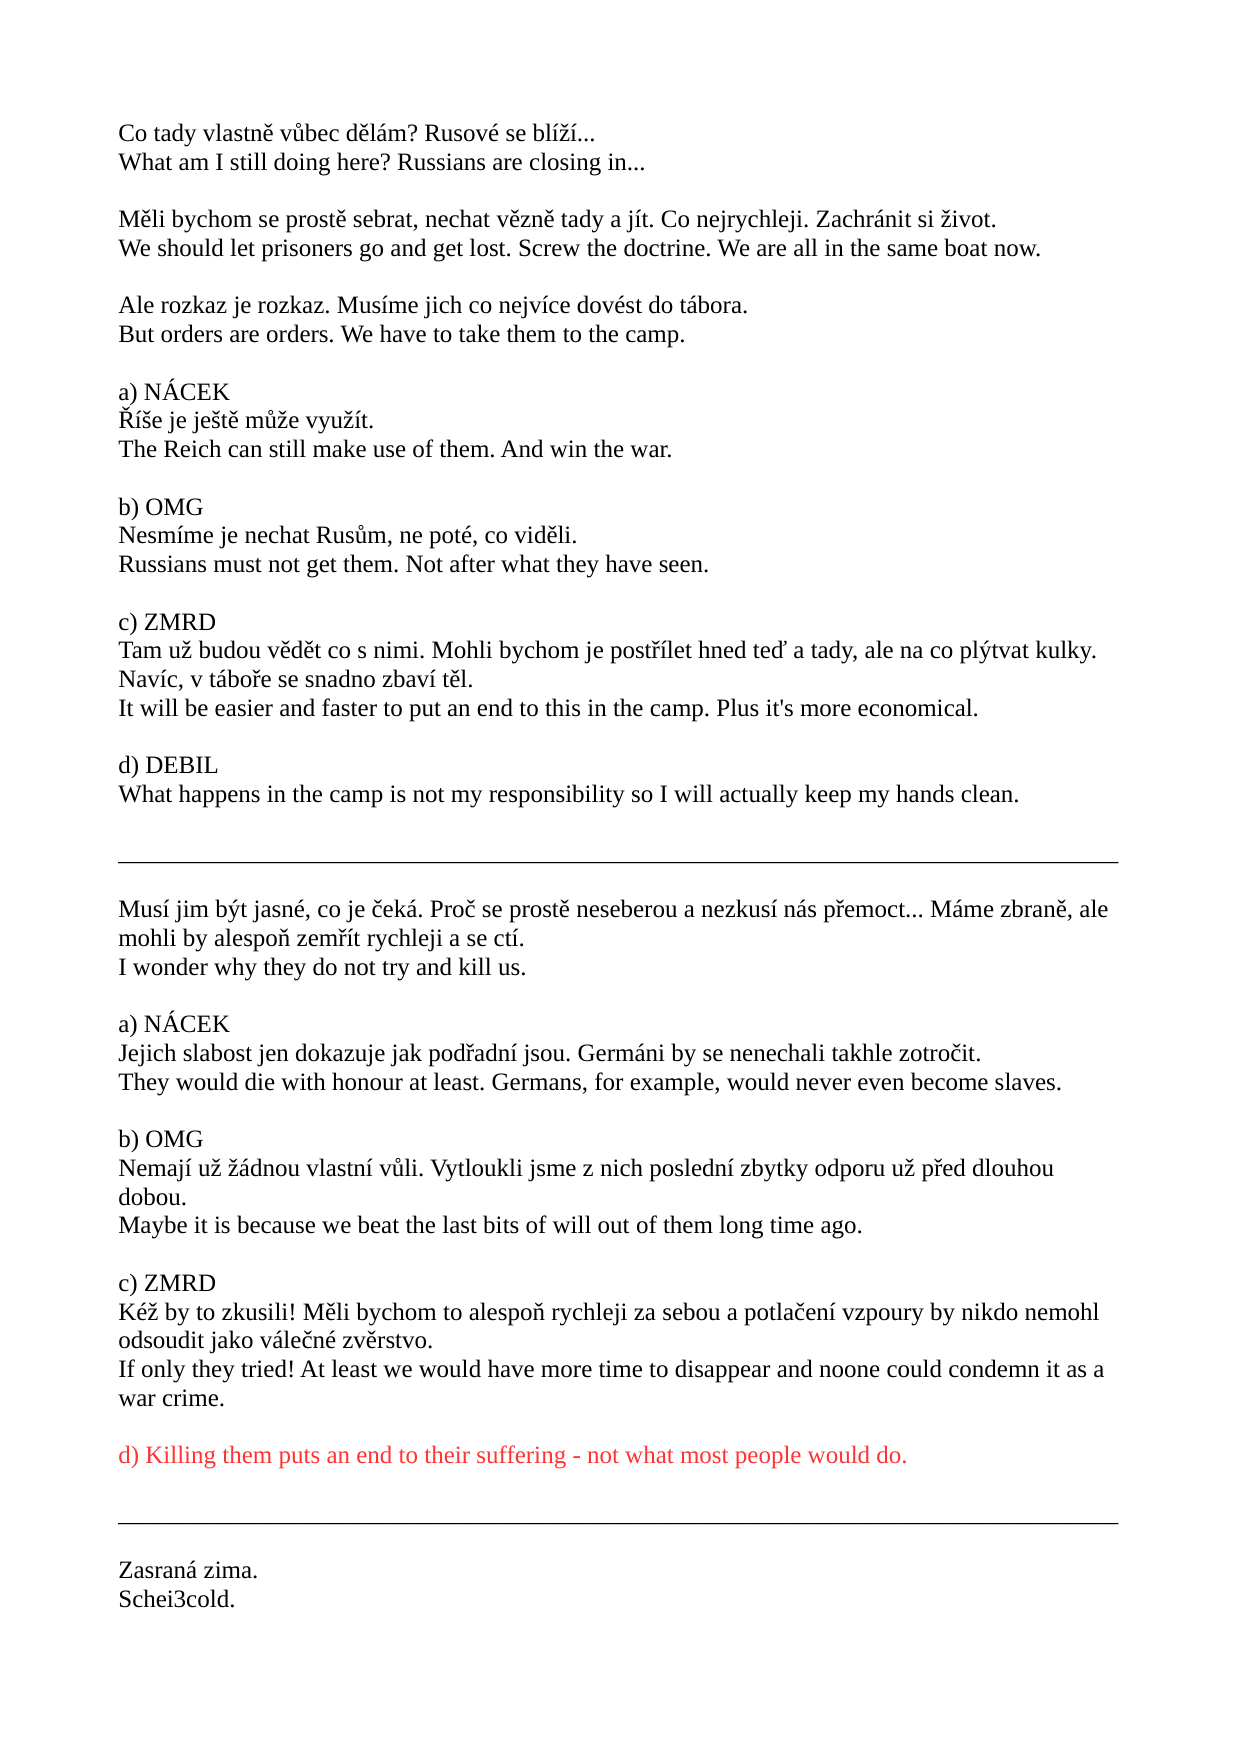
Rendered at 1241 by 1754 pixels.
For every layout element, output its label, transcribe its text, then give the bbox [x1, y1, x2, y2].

text Měli bychom se prostě sebrat, nechat vězně tady a jít. Co nejrychleji. Zachránit si život. We should let prisoners go and get lost. Screw the doctrine. We are all in the same boat now. [118, 176, 1122, 262]
text d) DEBIL [118, 751, 1122, 779]
text Nemají už žádnou vlastní vůli. Vytloukli jsme z nich poslední zbytky odporu už před dlouhou dobou. [118, 1153, 1122, 1211]
text a) NÁCEK [118, 348, 1122, 406]
text Nesmíme je nechat Rusům, ne poté, co viděli. [118, 521, 1122, 549]
text Schei3cold. [118, 1584, 1122, 1613]
text b) OMG [118, 1096, 1122, 1153]
text What happens in the camp is not my responsibility so I will actually keep my hands clean. ________________________________________________________________________________ Musí jim být jasné, co je čeká. Proč se prostě neseberou a nezkusí nás přemoct... Máme zbraně, ale mohli by alespoň zemřít rychleji a se ctí. I wonder why they do not try and kill us. [118, 779, 1122, 981]
text Maybe it is because we beat the last bits of will out of them long time ago. c) ZMRD [118, 1211, 1122, 1297]
text Jejich slabost jen dokazuje jak podřadní jsou. Germáni by se nenechali takhle zotročit. They would die with honour at least. Germans, for example, would never even become slaves. [118, 1038, 1122, 1096]
text Říše je ještě může využít. [118, 406, 1122, 434]
text Ale rozkaz je rozkaz. Musíme jich co nejvíce dovést do tábora. But orders are orders. We have to take them to the camp. [118, 262, 1122, 348]
text Co tady vlastně vůbec dělám? Rusové se blíží... What am I still doing here? Russians are closing in... [118, 118, 1122, 176]
text d) Killing them puts an end to their suffering - not what most people would do. [118, 1441, 1122, 1469]
text Kéž by to zkusili! Měli bychom to alespoň rychleji za sebou a potlačení vzpoury by nikdo nemohl odsoudit jako válečné zvěrstvo. If only they tried! At least we would have more time to disappear and noone could condemn it as a war crime. [118, 1297, 1122, 1412]
text Russians must not get them. Not after what they have seen. c) ZMRD [118, 549, 1122, 636]
text a) NÁCEK [118, 981, 1122, 1038]
text Tam už budou vědět co s nimi. Mohli bychom je postřílet hned teď a tady, ale na co plýtvat kulky. Navíc, v táboře se snadno zbaví těl. [118, 636, 1122, 693]
text The Reich can still make use of them. And win the war. b) OMG [118, 434, 1122, 521]
text It will be easier and faster to put an end to this in the camp. Plus it's more economical. [118, 693, 1122, 722]
text ________________________________________________________________________________ Zasraná zima. [118, 1469, 1122, 1584]
